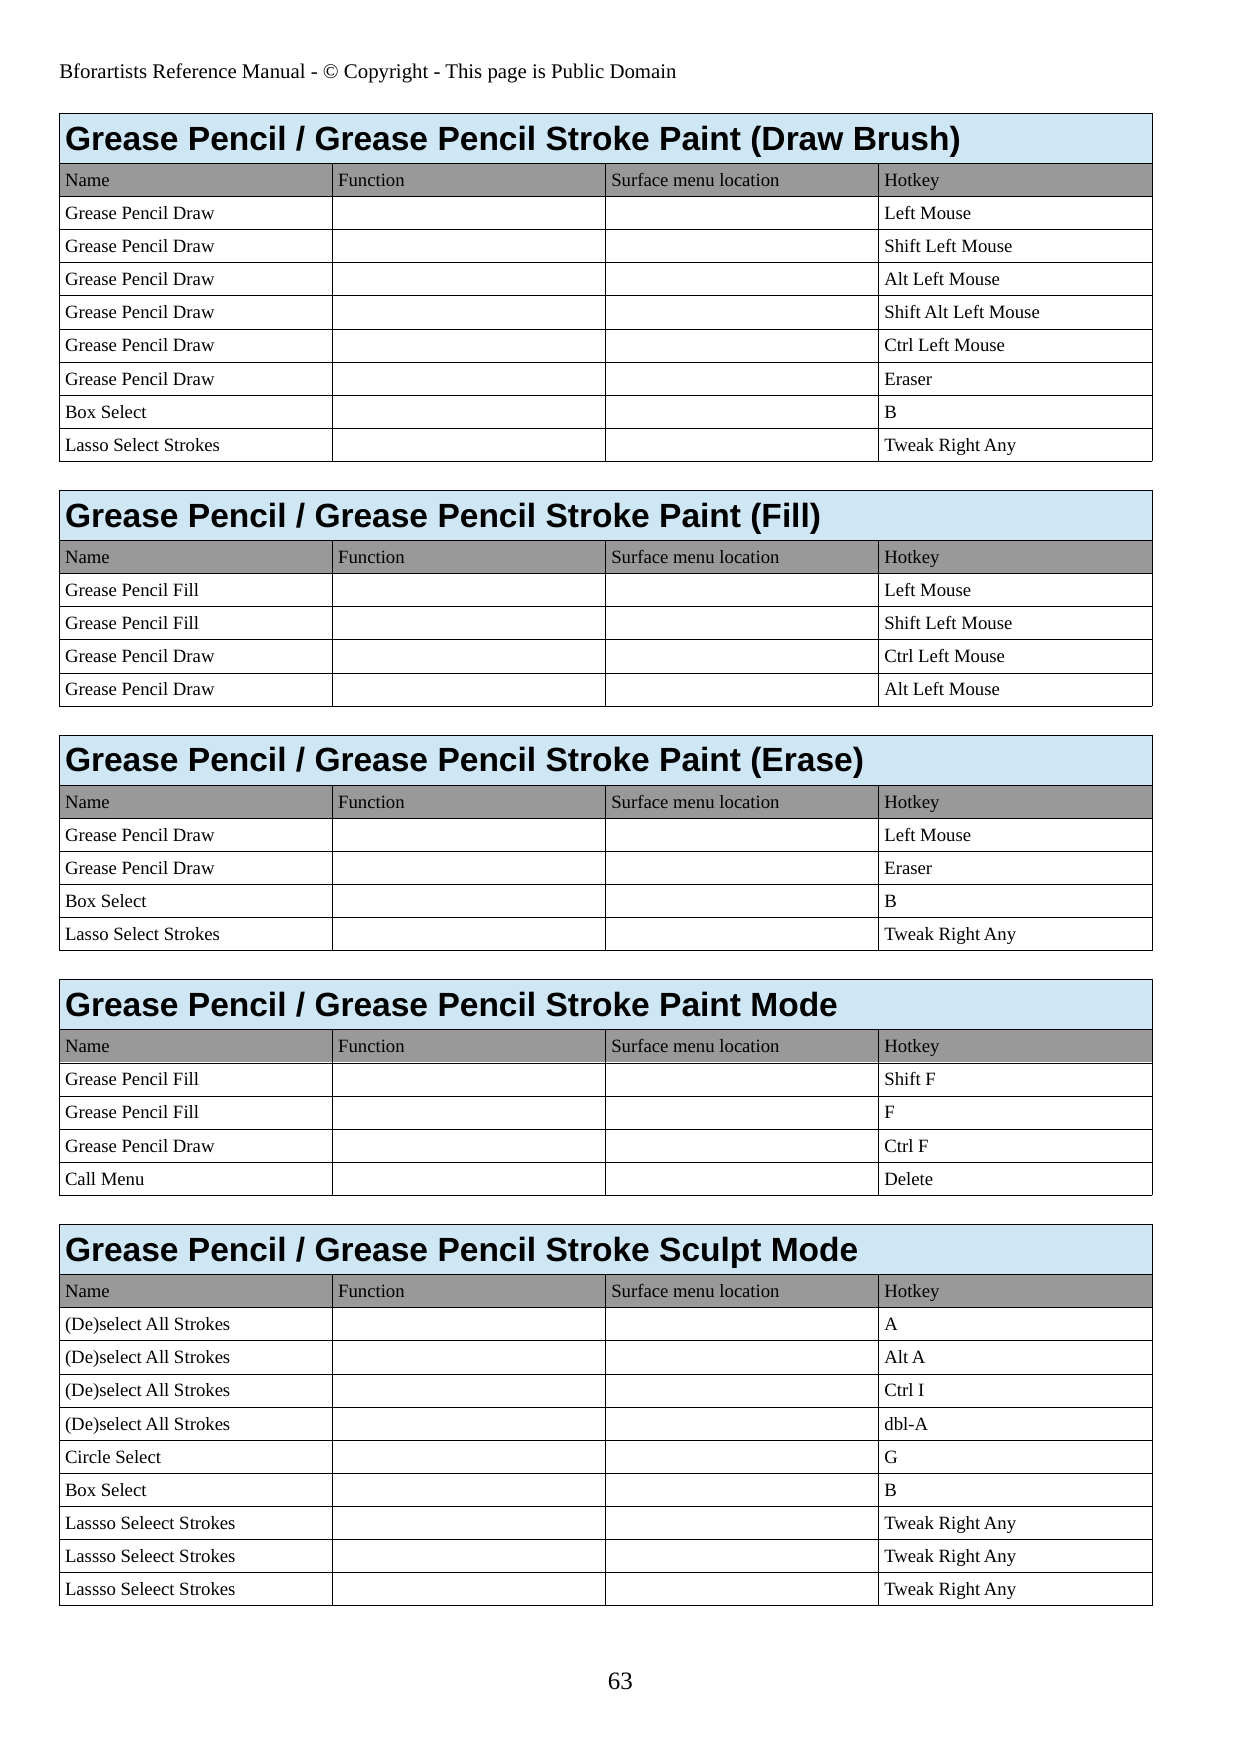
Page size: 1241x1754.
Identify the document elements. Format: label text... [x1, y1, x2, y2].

table_cell [333, 819, 605, 851]
table_cell [606, 640, 878, 672]
table_header Grease Pencil / Grease Pencil Stroke Paint (Erase) [60, 736, 1152, 785]
table_cell [606, 852, 878, 884]
table_cell [606, 1130, 878, 1162]
table_cell Ctrl I [879, 1375, 1152, 1407]
table_cell Box Select [60, 885, 332, 917]
table_cell Hotkey [879, 164, 1152, 196]
table_cell [606, 263, 878, 295]
table_cell Name [60, 1030, 332, 1062]
table_cell Ctrl F [879, 1130, 1152, 1162]
table_cell Grease Pencil Draw [60, 852, 332, 884]
table_cell [606, 1474, 878, 1506]
table_cell Grease Pencil Draw [60, 1130, 332, 1162]
table_cell Surface menu location [606, 1030, 878, 1062]
table_cell Hotkey [879, 541, 1152, 573]
table_cell (De)select All Strokes [60, 1408, 332, 1440]
table_cell Function [333, 164, 605, 196]
table_cell Tweak Right Any [879, 1540, 1152, 1572]
table_cell [333, 1474, 605, 1506]
table_cell [333, 1097, 605, 1129]
table_cell [606, 918, 878, 950]
table_cell [333, 1573, 605, 1605]
table_cell Tweak Right Any [879, 429, 1152, 461]
table_cell [606, 396, 878, 428]
table_cell [333, 1163, 605, 1195]
table_cell Surface menu location [606, 1275, 878, 1307]
table_cell Name [60, 1275, 332, 1307]
table_cell [333, 1130, 605, 1162]
table_cell Function [333, 1030, 605, 1062]
table_header Grease Pencil / Grease Pencil Stroke Paint (Draw Brush) [60, 114, 1152, 163]
table_cell [333, 1408, 605, 1440]
table_cell Lasso Select Strokes [60, 429, 332, 461]
table_cell [333, 263, 605, 295]
table_cell Grease Pencil Draw [60, 197, 332, 229]
table_cell Box Select [60, 396, 332, 428]
table_cell [333, 1540, 605, 1572]
table_header Grease Pencil / Grease Pencil Stroke Sculpt Mode [60, 1225, 1152, 1274]
table_cell F [879, 1097, 1152, 1129]
table_cell Surface menu location [606, 164, 878, 196]
table_cell Eraser [879, 852, 1152, 884]
table_cell Grease Pencil Draw [60, 330, 332, 362]
table_cell Lassso Seleect Strokes [60, 1573, 332, 1605]
table_cell Eraser [879, 363, 1152, 395]
table_cell Tweak Right Any [879, 918, 1152, 950]
table_cell Shift Left Mouse [879, 607, 1152, 639]
table_cell Shift Alt Left Mouse [879, 296, 1152, 328]
table_cell Grease Pencil Draw [60, 263, 332, 295]
table_cell [606, 607, 878, 639]
table_cell [606, 1163, 878, 1195]
table_cell (De)select All Strokes [60, 1341, 332, 1373]
table_cell [333, 296, 605, 328]
table_cell [606, 1408, 878, 1440]
table_cell [606, 819, 878, 851]
table_cell G [879, 1441, 1152, 1473]
table_cell [333, 396, 605, 428]
table_cell [333, 1375, 605, 1407]
table_cell Surface menu location [606, 541, 878, 573]
table_cell [333, 1308, 605, 1340]
table_header Grease Pencil / Grease Pencil Stroke Paint Mode [60, 980, 1152, 1029]
table_cell [333, 607, 605, 639]
table_cell [606, 1573, 878, 1605]
table_cell [333, 230, 605, 262]
table_cell Function [333, 786, 605, 818]
table_cell [333, 852, 605, 884]
table_cell dbl-A [879, 1408, 1152, 1440]
table_cell Alt Left Mouse [879, 674, 1152, 706]
table_cell Alt A [879, 1341, 1152, 1373]
table_cell Left Mouse [879, 819, 1152, 851]
table_cell [606, 330, 878, 362]
table_cell (De)select All Strokes [60, 1375, 332, 1407]
table_cell [333, 885, 605, 917]
table_cell Grease Pencil Draw [60, 819, 332, 851]
table_cell [606, 429, 878, 461]
table_cell Delete [879, 1163, 1152, 1195]
table_cell [606, 1375, 878, 1407]
table_cell [333, 918, 605, 950]
table_cell [333, 1064, 605, 1096]
table_cell [606, 1441, 878, 1473]
table_cell Lassso Seleect Strokes [60, 1540, 332, 1572]
table_cell [606, 574, 878, 606]
table_cell [333, 363, 605, 395]
table_cell Grease Pencil Draw [60, 640, 332, 672]
table_cell [606, 1540, 878, 1572]
table_cell Alt Left Mouse [879, 263, 1152, 295]
table_cell Ctrl Left Mouse [879, 330, 1152, 362]
table_cell Left Mouse [879, 197, 1152, 229]
table_cell (De)select All Strokes [60, 1308, 332, 1340]
table_cell [606, 197, 878, 229]
table_cell [606, 674, 878, 706]
table_cell [606, 296, 878, 328]
table_cell Tweak Right Any [879, 1507, 1152, 1539]
table_cell Function [333, 1275, 605, 1307]
table_cell Box Select [60, 1474, 332, 1506]
table_cell Grease Pencil Fill [60, 607, 332, 639]
table_cell [333, 1441, 605, 1473]
table_cell [333, 429, 605, 461]
table_cell Surface menu location [606, 786, 878, 818]
table_cell Name [60, 786, 332, 818]
table_cell Grease Pencil Draw [60, 674, 332, 706]
table_cell [606, 230, 878, 262]
table_cell Tweak Right Any [879, 1573, 1152, 1605]
table_cell Grease Pencil Fill [60, 1064, 332, 1096]
table_cell [333, 1341, 605, 1373]
table_cell Grease Pencil Draw [60, 363, 332, 395]
table_cell [333, 197, 605, 229]
table_cell [333, 330, 605, 362]
table_cell [606, 1341, 878, 1373]
table_cell B [879, 1474, 1152, 1506]
table_cell [606, 1064, 878, 1096]
table_cell Grease Pencil Fill [60, 1097, 332, 1129]
table_header Grease Pencil / Grease Pencil Stroke Paint (Fill) [60, 491, 1152, 540]
table_cell [606, 363, 878, 395]
table_cell B [879, 885, 1152, 917]
table_cell Left Mouse [879, 574, 1152, 606]
table_cell [606, 1507, 878, 1539]
table_cell Ctrl Left Mouse [879, 640, 1152, 672]
table_cell Function [333, 541, 605, 573]
table_cell Name [60, 541, 332, 573]
table_cell [606, 1097, 878, 1129]
table_cell B [879, 396, 1152, 428]
table_cell [333, 1507, 605, 1539]
table_cell A [879, 1308, 1152, 1340]
table_cell [333, 574, 605, 606]
table_cell Hotkey [879, 1275, 1152, 1307]
table_cell Grease Pencil Draw [60, 230, 332, 262]
table_cell Hotkey [879, 1030, 1152, 1062]
table_cell [333, 640, 605, 672]
table_cell Circle Select [60, 1441, 332, 1473]
table_cell [606, 885, 878, 917]
table_cell Grease Pencil Draw [60, 296, 332, 328]
table_cell Name [60, 164, 332, 196]
table_cell Hotkey [879, 786, 1152, 818]
table_cell Grease Pencil Fill [60, 574, 332, 606]
table_cell Lassso Seleect Strokes [60, 1507, 332, 1539]
table_cell Lasso Select Strokes [60, 918, 332, 950]
table_cell Shift Left Mouse [879, 230, 1152, 262]
table_cell [606, 1308, 878, 1340]
table_cell Call Menu [60, 1163, 332, 1195]
table_cell Shift F [879, 1064, 1152, 1096]
table_cell [333, 674, 605, 706]
